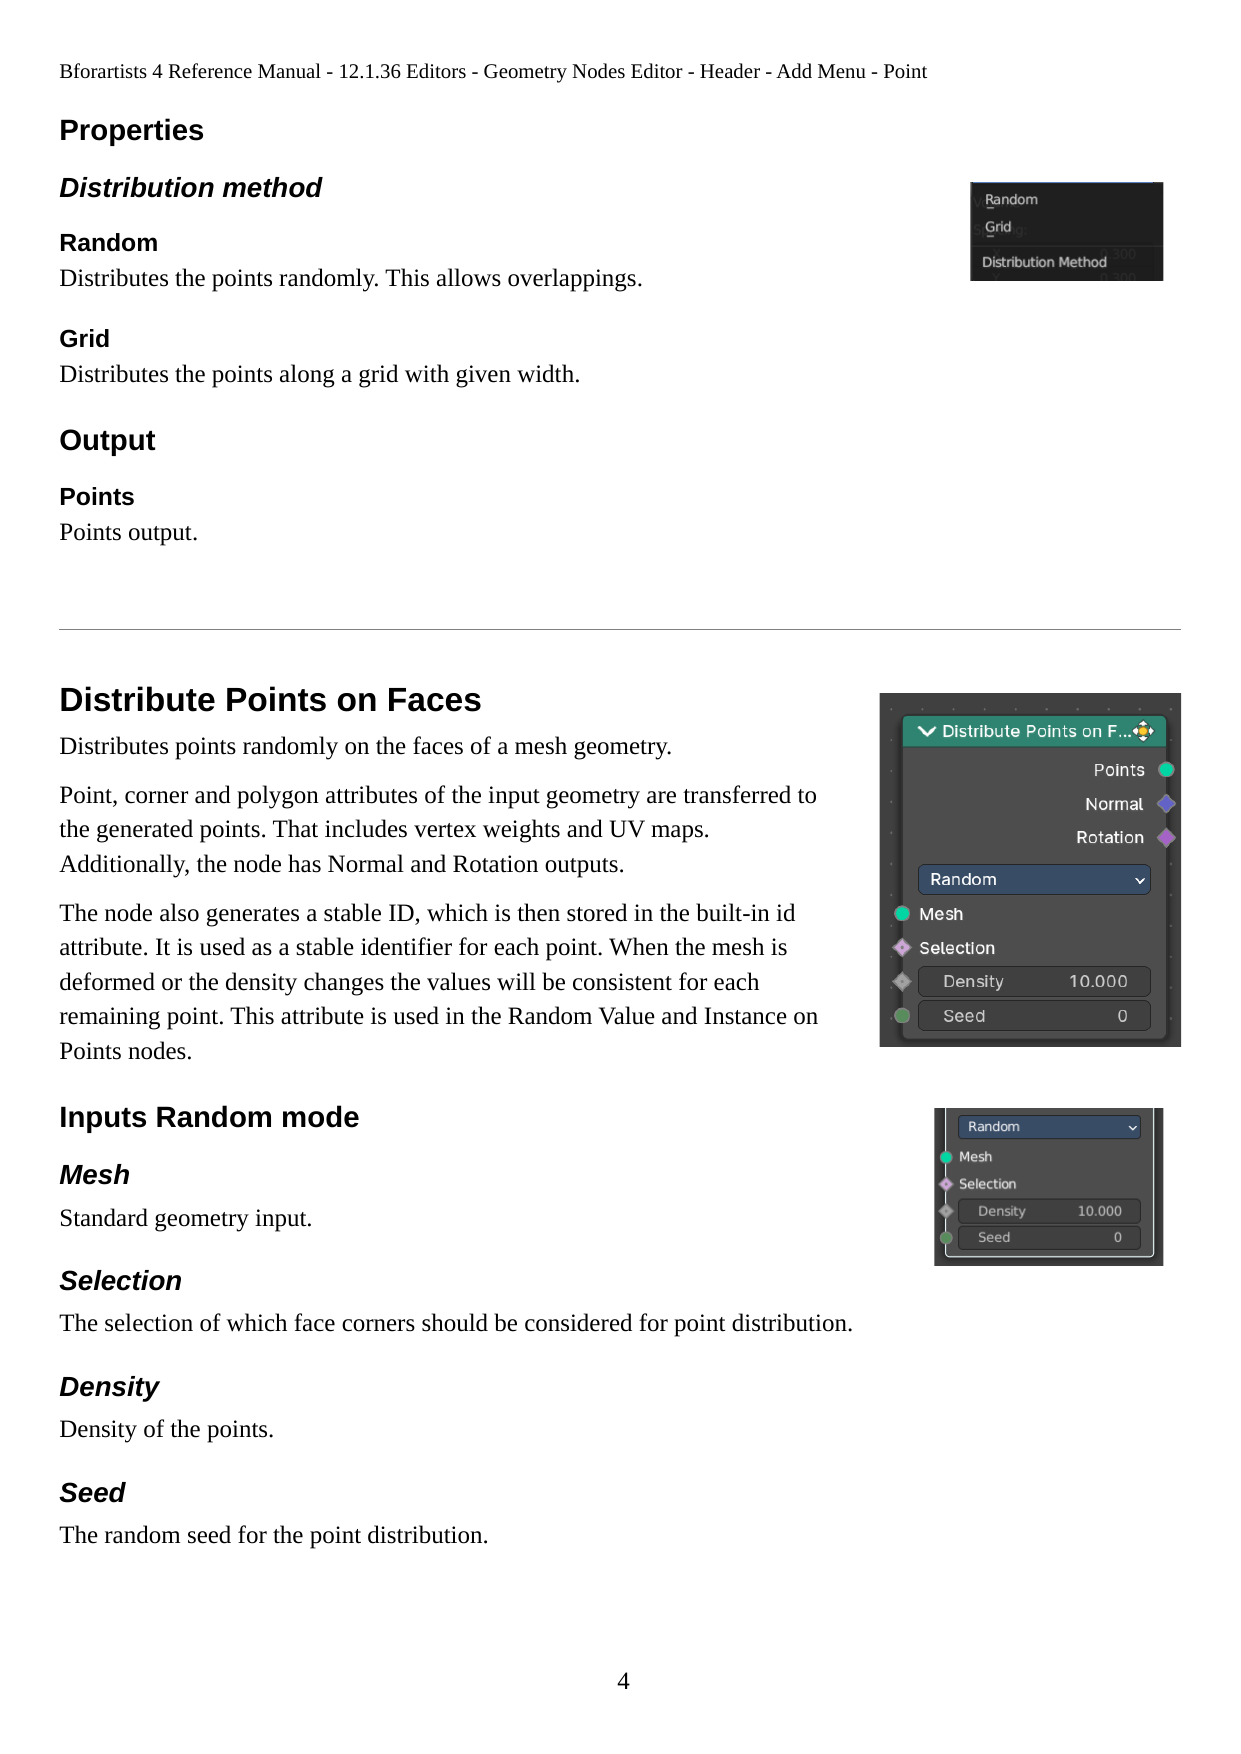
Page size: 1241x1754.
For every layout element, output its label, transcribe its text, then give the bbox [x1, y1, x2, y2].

text The node also generates a stable ID, which is then stored in the built-in id attribute. It is used as a stable identifier for each point. When the mesh is deformed or the density changes the values will be consistent for each remaining point. This attribute is used in the Random Value and Instance on Points nodes. [59, 898, 1181, 1064]
subtitle Selection [59, 1264, 1181, 1296]
subtitle Mesh [59, 1158, 934, 1190]
text Point, corner and polygon attributes of the input geometry are transferred to the generated points. That includes vertex weights and UV maps. Additionally, the node has Normal and Rotation outputs. [59, 780, 879, 878]
text The selection of which face corners should be considered for point distribution. [59, 1308, 1181, 1337]
subtitle Points [59, 482, 1181, 510]
text Standard geometry input. [59, 1203, 934, 1231]
subtitle Inputs Random mode [59, 1099, 1181, 1133]
picture [879, 693, 1182, 1047]
text Distributes points randomly on the faces of a mesh geometry. [59, 731, 879, 759]
subtitle [1164, 228, 1181, 257]
subtitle Grid [59, 324, 1181, 353]
subtitle Distribution method [59, 171, 1181, 203]
subtitle Distribute Points on Faces [59, 680, 1181, 718]
text Density of the points. [59, 1414, 1181, 1443]
text The random seed for the point distribution. [59, 1520, 1181, 1549]
text Points output. [59, 517, 1181, 545]
picture [934, 1108, 1164, 1266]
subtitle Random [59, 228, 970, 257]
subtitle Seed [59, 1476, 1181, 1508]
picture [970, 182, 1164, 281]
subtitle Density [59, 1370, 1181, 1402]
subtitle [1164, 1158, 1181, 1190]
text Distributes the points along a grid with given width. [59, 359, 1181, 388]
text Distributes the points randomly. This allows overlappings. [59, 263, 1181, 292]
subtitle Properties [59, 113, 1181, 146]
subtitle Output [59, 423, 1181, 457]
